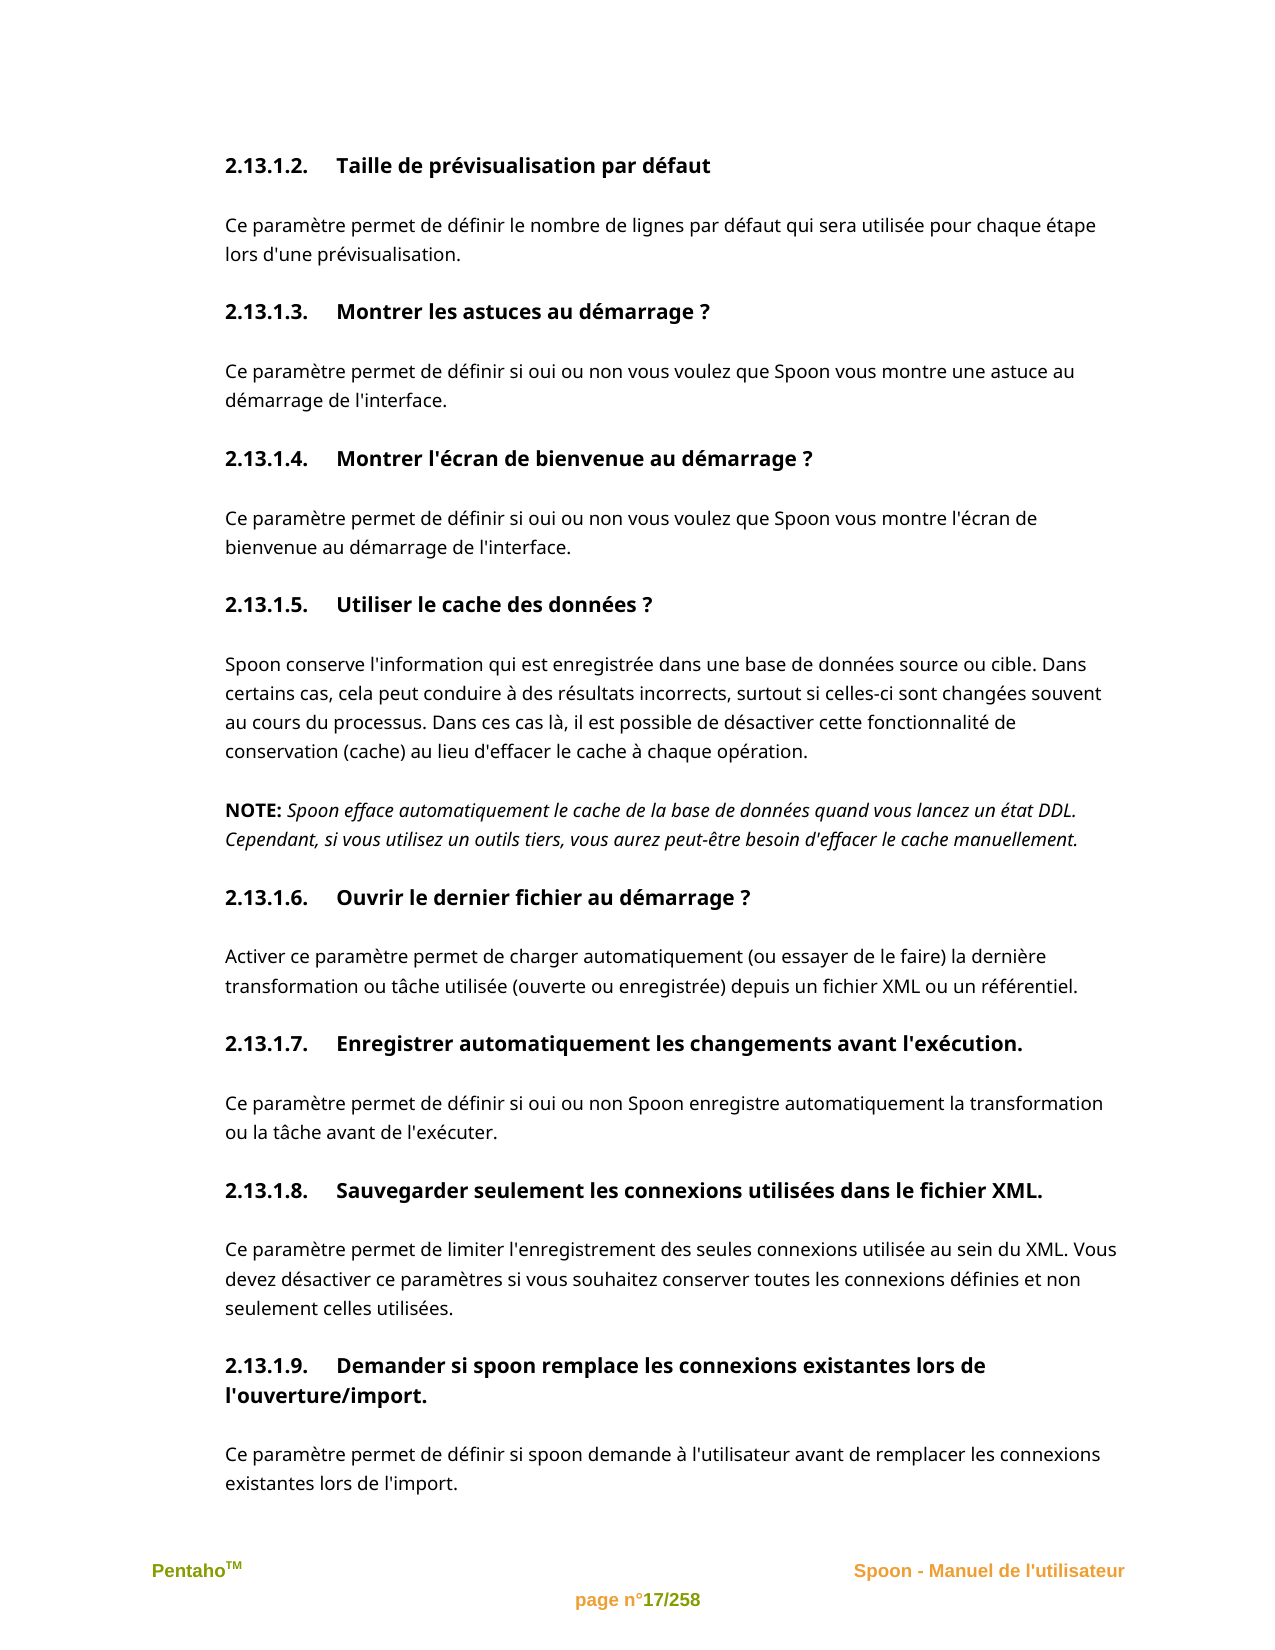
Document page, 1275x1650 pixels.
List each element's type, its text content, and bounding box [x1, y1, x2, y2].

text NOTE: Spoon efface automatiquement le cache de la base de données quand vous lancez un état DDL. Cependant, si vous utilisez un outils tiers, vous aurez peut-être besoin d'effacer le cache manuellement. [225, 794, 1125, 852]
text Activer ce paramètre permet de charger automatiquement (ou essayer de le faire) la dernière transformation ou tâche utilisée (ouverte ou enregistrée) depuis un fichier XML ou un référentiel. [225, 941, 1125, 999]
subtitle Utiliser le cache des données ? [225, 589, 1125, 618]
subtitle Demander si spoon remplace les connexions existantes lors de l'ouverture/import. [225, 1351, 1125, 1409]
text Ce paramètre permet de définir le nombre de lignes par défaut qui sera utilisée pour chaque étape lors d'une prévisualisation. [225, 209, 1125, 267]
text Ce paramètre permet de définir si oui ou non Spoon enregistre automatiquement la transformation ou la tâche avant de l'exécuter. [225, 1087, 1125, 1145]
text Ce paramètre permet de définir si oui ou non vous voulez que Spoon vous montre l'écran de bienvenue au démarrage de l'interface. [225, 502, 1125, 560]
subtitle Montrer l'écran de bienvenue au démarrage ? [225, 443, 1125, 472]
text Ce paramètre permet de définir si spoon demande à l'utilisateur avant de remplacer les connexions existantes lors de l'import. [225, 1438, 1125, 1497]
text Spoon conserve l'information qui est enregistrée dans une base de données source ou cible. Dans certains cas, cela peut conduire à des résultats incorrects, surtout si celles-ci sont changées souvent au cours du processus. Dans ces cas là, il est possible de désactiver cette fonctionnalité de conservation (cache) au lieu d'effacer le cache à chaque opération. [225, 648, 1125, 765]
text Ce paramètre permet de limiter l'enregistrement des seules connexions utilisée au sein du XML. Vous devez désactiver ce paramètres si vous souhaitez conserver toutes les connexions définies et non seulement celles utilisées. [225, 1233, 1125, 1321]
subtitle Taille de prévisualisation par défaut [225, 150, 1125, 179]
subtitle Sauvegarder seulement les connexions utilisées dans le fichier XML. [225, 1175, 1125, 1204]
subtitle Ouvrir le dernier fichier au démarrage ? [225, 882, 1125, 911]
subtitle Montrer les astuces au démarrage ? [225, 296, 1125, 326]
subtitle Enregistrer automatiquement les changements avant l'exécution. [225, 1028, 1125, 1058]
text Ce paramètre permet de définir si oui ou non vous voulez que Spoon vous montre une astuce au démarrage de l'interface. [225, 355, 1125, 413]
